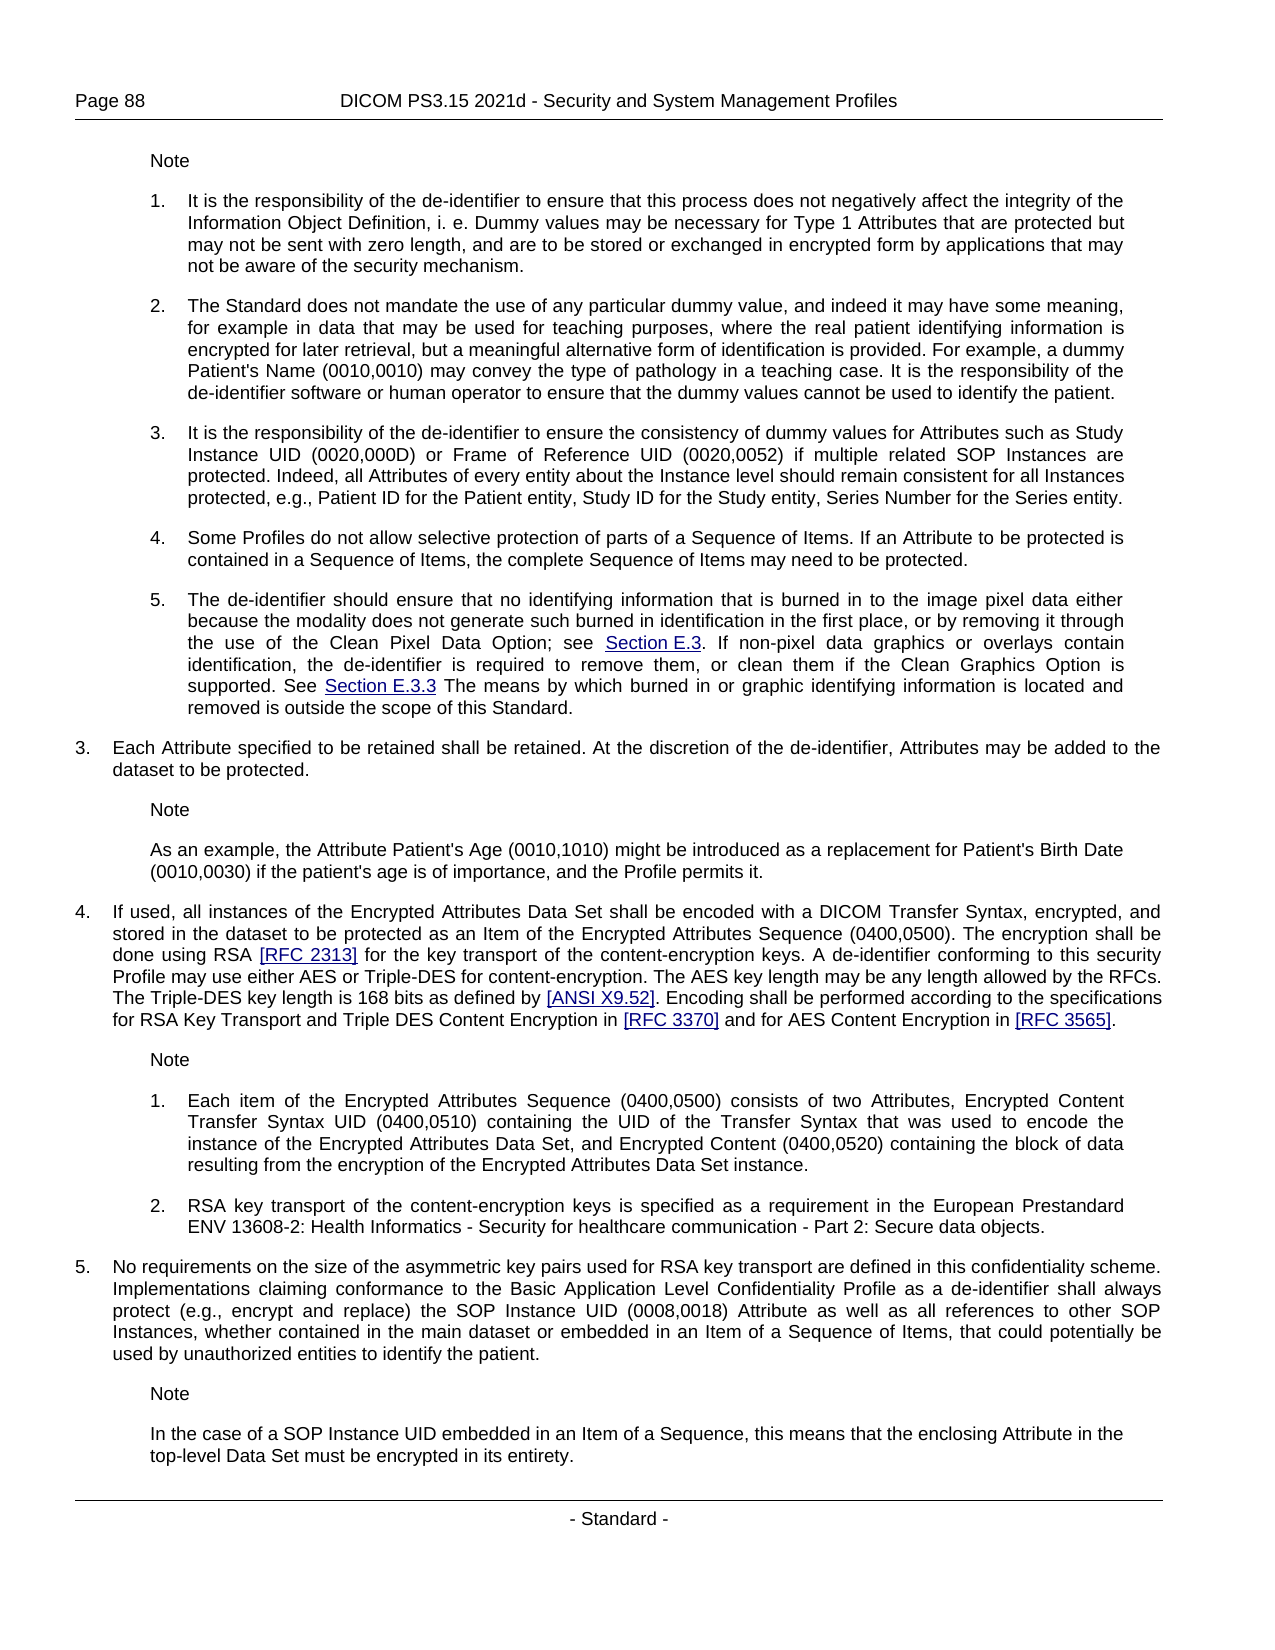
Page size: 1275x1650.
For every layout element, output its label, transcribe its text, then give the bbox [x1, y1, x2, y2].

text 1. Each item of the Encrypted Attributes Sequence (0400,0500) consists of two Attributes, Encrypted Content Transfer Syntax UID (0400,0510) containing the UID of the Transfer Syntax that was used to encode the instance of the Encrypted Attributes Data Set, and Encrypted Content (0400,0520) containing the block of data resulting from the encryption of the Encrypted Attributes Data Set instance. [150, 1089, 1125, 1176]
text Note [150, 1049, 1125, 1071]
text 5. No requirements on the size of the asymmetric key pairs used for RSA key transport are defined in this confidentiality scheme. Implementations claiming conformance to the Basic Application Level Confidentiality Profile as a de-identifier shall always protect (e.g., encrypt and replace) the SOP Instance UID (0008,0018) Attribute as well as all references to other SOP Instances, whether contained in the main dataset or embedded in an Item of a Sequence of Items, that could potentially be used by unauthorized entities to identify the patient. [75, 1256, 1162, 1364]
text 1. It is the responsibility of the de-identifier to ensure that this process does not negatively affect the integrity of the Information Object Definition, i. e. Dummy values may be necessary for Type 1 Attributes that are protected but may not be sent with zero length, and are to be stored or exchanged in encrypted form by applications that may not be aware of the security mechanism. [150, 190, 1125, 277]
text 5. The de-identifier should ensure that no identifying information that is burned in to the image pixel data either because the modality does not generate such burned in identification in the first place, or by removing it through the use of the Clean Pixel Data Option; see Section E.3. If non-pixel data graphics or overlays contain identification, the de-identifier is required to remove them, or clean them if the Clean Graphics Option is supported. See Section E.3.3 The means by which burned in or graphic identifying information is located and removed is outside the scope of this Standard. [150, 589, 1125, 718]
text 3. It is the responsibility of the de-identifier to ensure the consistency of dummy values for Attributes such as Study Instance UID (0020,000D) or Frame of Reference UID (0020,0052) if multiple related SOP Instances are protected. Indeed, all Attributes of every entity about the Instance level should remain consistent for all Instances protected, e.g., Patient ID for the Patient entity, Study ID for the Study entity, Series Number for the Series entity. [150, 422, 1125, 508]
text 2. RSA key transport of the content-encryption keys is specified as a requirement in the European Prestandard ENV 13608-2: Health Informatics - Security for healthcare communication - Part 2: Secure data objects. [150, 1194, 1125, 1237]
text In the case of a SOP Instance UID embedded in an Item of a Sequence, this means that the enclosing Attribute in the top-level Data Set must be encrypted in its entirety. [150, 1423, 1125, 1466]
text Note [150, 1383, 1125, 1404]
text 4. If used, all instances of the Encrypted Attributes Data Set shall be encoded with a DICOM Transfer Syntax, encrypted, and stored in the dataset to be protected as an Item of the Encrypted Attributes Sequence (0400,0500). The encryption shall be done using RSA [RFC 2313] for the key transport of the content-encryption keys. A de-identifier conforming to this security Profile may use either AES or Triple-DES for content-encryption. The AES key length may be any length allowed by the RFCs. The Triple-DES key length is 168 bits as defined by [ANSI X9.52]. Encoding shall be performed according to the specifications for RSA Key Transport and Triple DES Content Encryption in [RFC 3370] and for AES Content Encryption in [RFC 3565]. [75, 901, 1162, 1030]
text 4. Some Profiles do not allow selective protection of parts of a Sequence of Items. If an Attribute to be protected is contained in a Sequence of Items, the complete Sequence of Items may need to be protected. [150, 527, 1125, 570]
text 3. Each Attribute specified to be retained shall be retained. At the discretion of the de-identifier, Attributes may be added to the dataset to be protected. [75, 737, 1162, 780]
text Note [150, 150, 1125, 172]
text As an example, the Attribute Patient's Age (0010,1010) might be introduced as a replacement for Patient's Birth Date (0010,0030) if the patient's age is of importance, and the Profile permits it. [150, 839, 1125, 882]
text Note [150, 799, 1125, 820]
text 2. The Standard does not mandate the use of any particular dummy value, and indeed it may have some meaning, for example in data that may be used for teaching purposes, where the real patient identifying information is encrypted for later retrieval, but a meaningful alternative form of identification is provided. For example, a dummy Patient's Name (0010,0010) may convey the type of pathology in a teaching case. It is the responsibility of the de-identifier software or human operator to ensure that the dummy values cannot be used to identify the patient. [150, 295, 1125, 403]
